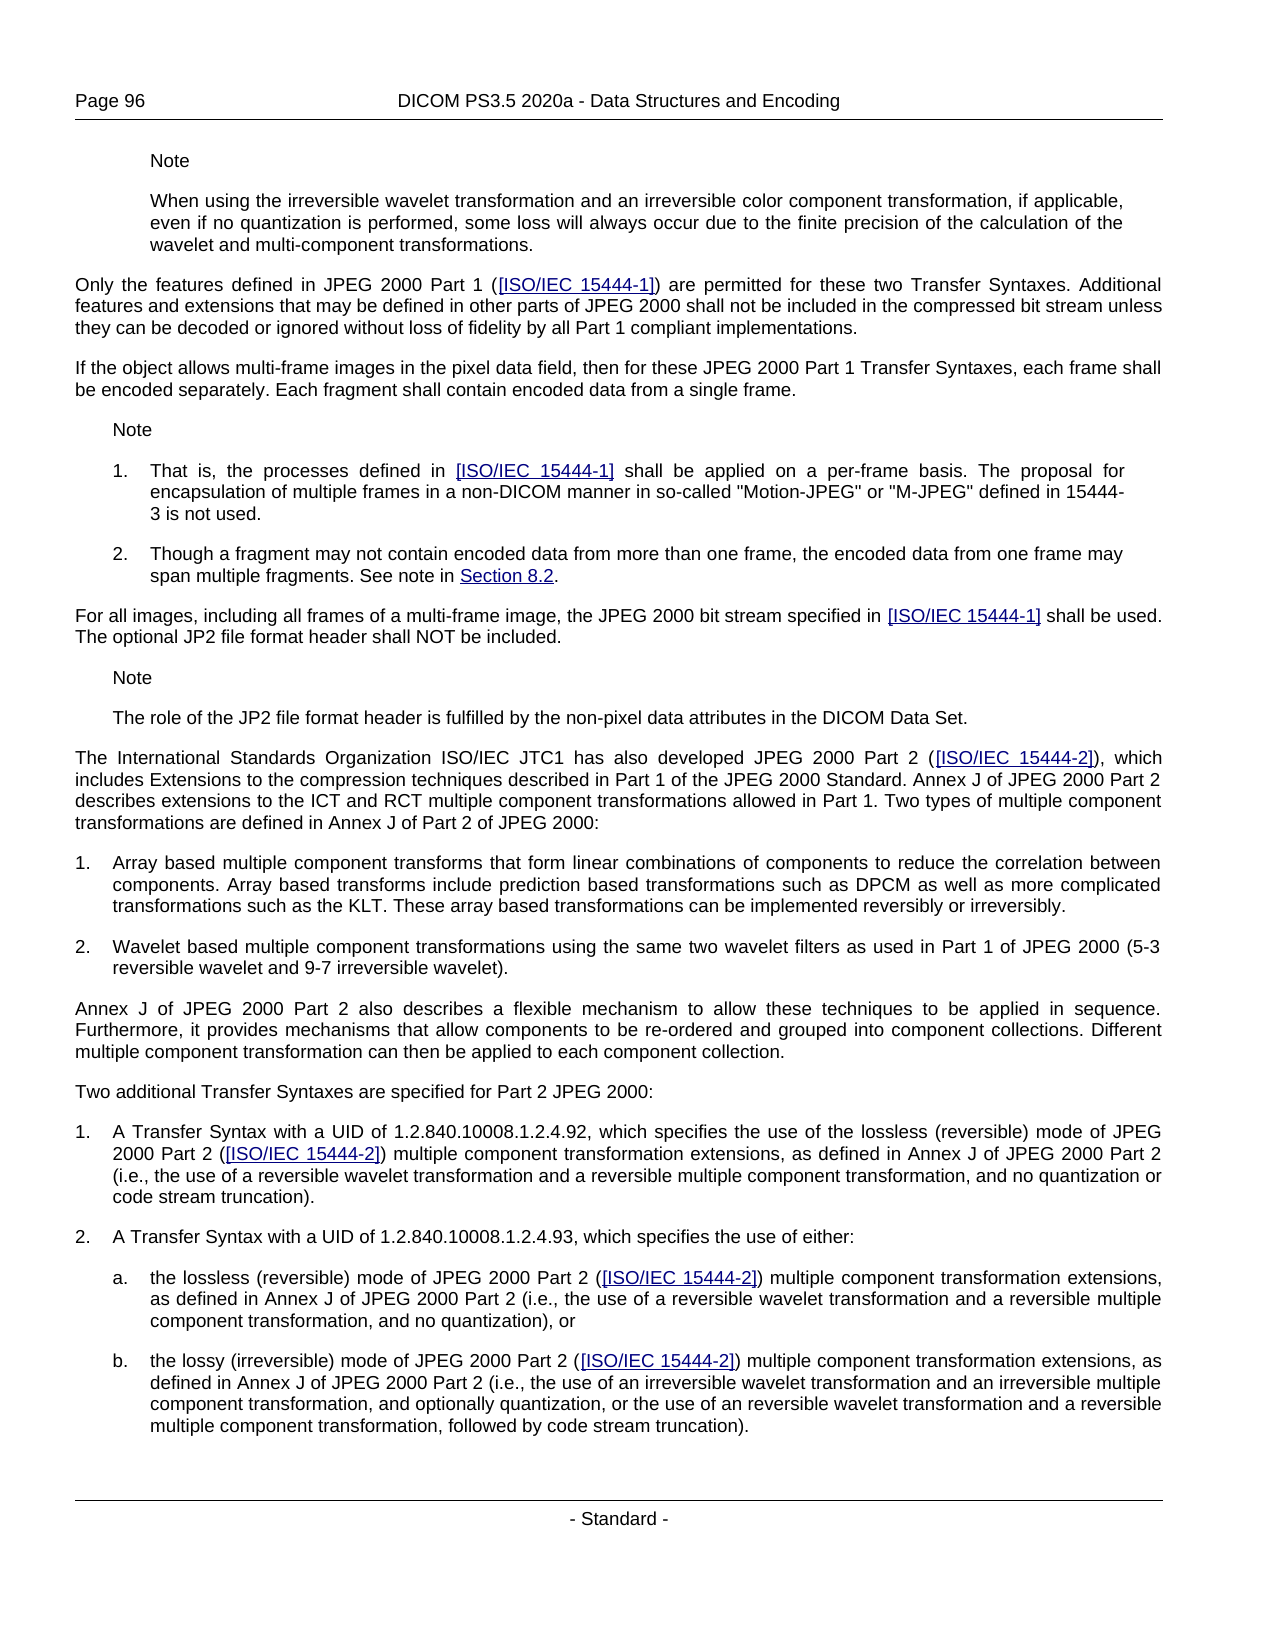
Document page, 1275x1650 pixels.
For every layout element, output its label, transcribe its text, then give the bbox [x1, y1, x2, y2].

text Note [112, 667, 1125, 688]
text a. the lossless (reversible) mode of JPEG 2000 Part 2 ([ISO/IEC 15444-2]) multiple component transformation extensions, as defined in Annex J of JPEG 2000 Part 2 (i.e., the use of a reversible wavelet transformation and a reversible multiple component transformation, and no quantization), or [112, 1267, 1162, 1331]
text 1. A Transfer Syntax with a UID of 1.2.840.10008.1.2.4.92, which specifies the use of the lossless (reversible) mode of JPEG 2000 Part 2 ([ISO/IEC 15444-2]) multiple component transformation extensions, as defined in Annex J of JPEG 2000 Part 2 (i.e., the use of a reversible wavelet transformation and a reversible multiple component transformation, and no quantization or code stream truncation). [75, 1121, 1162, 1207]
text 1. That is, the processes defined in [ISO/IEC 15444-1] shall be applied on a per-frame basis. The proposal for encapsulation of multiple frames in a non-DICOM manner in so-called "Motion-JPEG" or "M-JPEG" defined in 15444-3 is not used. [112, 459, 1125, 524]
text Two additional Transfer Syntaxes are specified for Part 2 JPEG 2000: [75, 1081, 1162, 1102]
text Note [112, 419, 1125, 441]
text If the object allows multi-frame images in the pixel data field, then for these JPEG 2000 Part 1 Transfer Syntaxes, each frame shall be encoded separately. Each fragment shall contain encoded data from a single frame. [75, 357, 1162, 400]
text 2. A Transfer Syntax with a UID of 1.2.840.10008.1.2.4.93, which specifies the use of either: [75, 1226, 1162, 1248]
text The International Standards Organization ISO/IEC JTC1 has also developed JPEG 2000 Part 2 ([ISO/IEC 15444-2]), which includes Extensions to the compression techniques described in Part 1 of the JPEG 2000 Standard. Annex J of JPEG 2000 Part 2 describes extensions to the ICT and RCT multiple component transformations allowed in Part 1. Two types of multiple component transformations are defined in Annex J of Part 2 of JPEG 2000: [75, 747, 1162, 833]
text The role of the JP2 file format header is fulfilled by the non-pixel data attributes in the DICOM Data Set. [112, 707, 1125, 728]
text For all images, including all frames of a multi-frame image, the JPEG 2000 bit stream specified in [ISO/IEC 15444-1] shall be used. The optional JP2 file format header shall NOT be included. [75, 605, 1162, 648]
text 2. Though a fragment may not contain encoded data from more than one frame, the encoded data from one frame may span multiple fragments. See note in Section 8.2. [112, 543, 1125, 586]
text b. the lossy (irreversible) mode of JPEG 2000 Part 2 ([ISO/IEC 15444-2]) multiple component transformation extensions, as defined in Annex J of JPEG 2000 Part 2 (i.e., the use of an irreversible wavelet transformation and an irreversible multiple component transformation, and optionally quantization, or the use of an reversible wavelet transformation and a reversible multiple component transformation, followed by code stream truncation). [112, 1350, 1162, 1436]
text When using the irreversible wavelet transformation and an irreversible color component transformation, if applicable, even if no quantization is performed, some loss will always occur due to the finite precision of the calculation of the wavelet and multi-component transformations. [150, 190, 1125, 255]
text Annex J of JPEG 2000 Part 2 also describes a flexible mechanism to allow these techniques to be applied in sequence. Furthermore, it provides mechanisms that allow components to be re-ordered and grouped into component collections. Different multiple component transformation can then be applied to each component collection. [75, 997, 1162, 1062]
text 2. Wavelet based multiple component transformations using the same two wavelet filters as used in Part 1 of JPEG 2000 (5-3 reversible wavelet and 9-7 irreversible wavelet). [75, 936, 1162, 979]
text Only the features defined in JPEG 2000 Part 1 ([ISO/IEC 15444-1]) are permitted for these two Transfer Syntaxes. Additional features and extensions that may be defined in other parts of JPEG 2000 shall not be included in the compressed bit stream unless they can be decoded or ignored without loss of fidelity by all Part 1 compliant implementations. [75, 274, 1162, 338]
text 1. Array based multiple component transforms that form linear combinations of components to reduce the correlation between components. Array based transforms include prediction based transformations such as DPCM as well as more complicated transformations such as the KLT. These array based transformations can be implemented reversibly or irreversibly. [75, 852, 1162, 917]
text Note [150, 150, 1125, 172]
